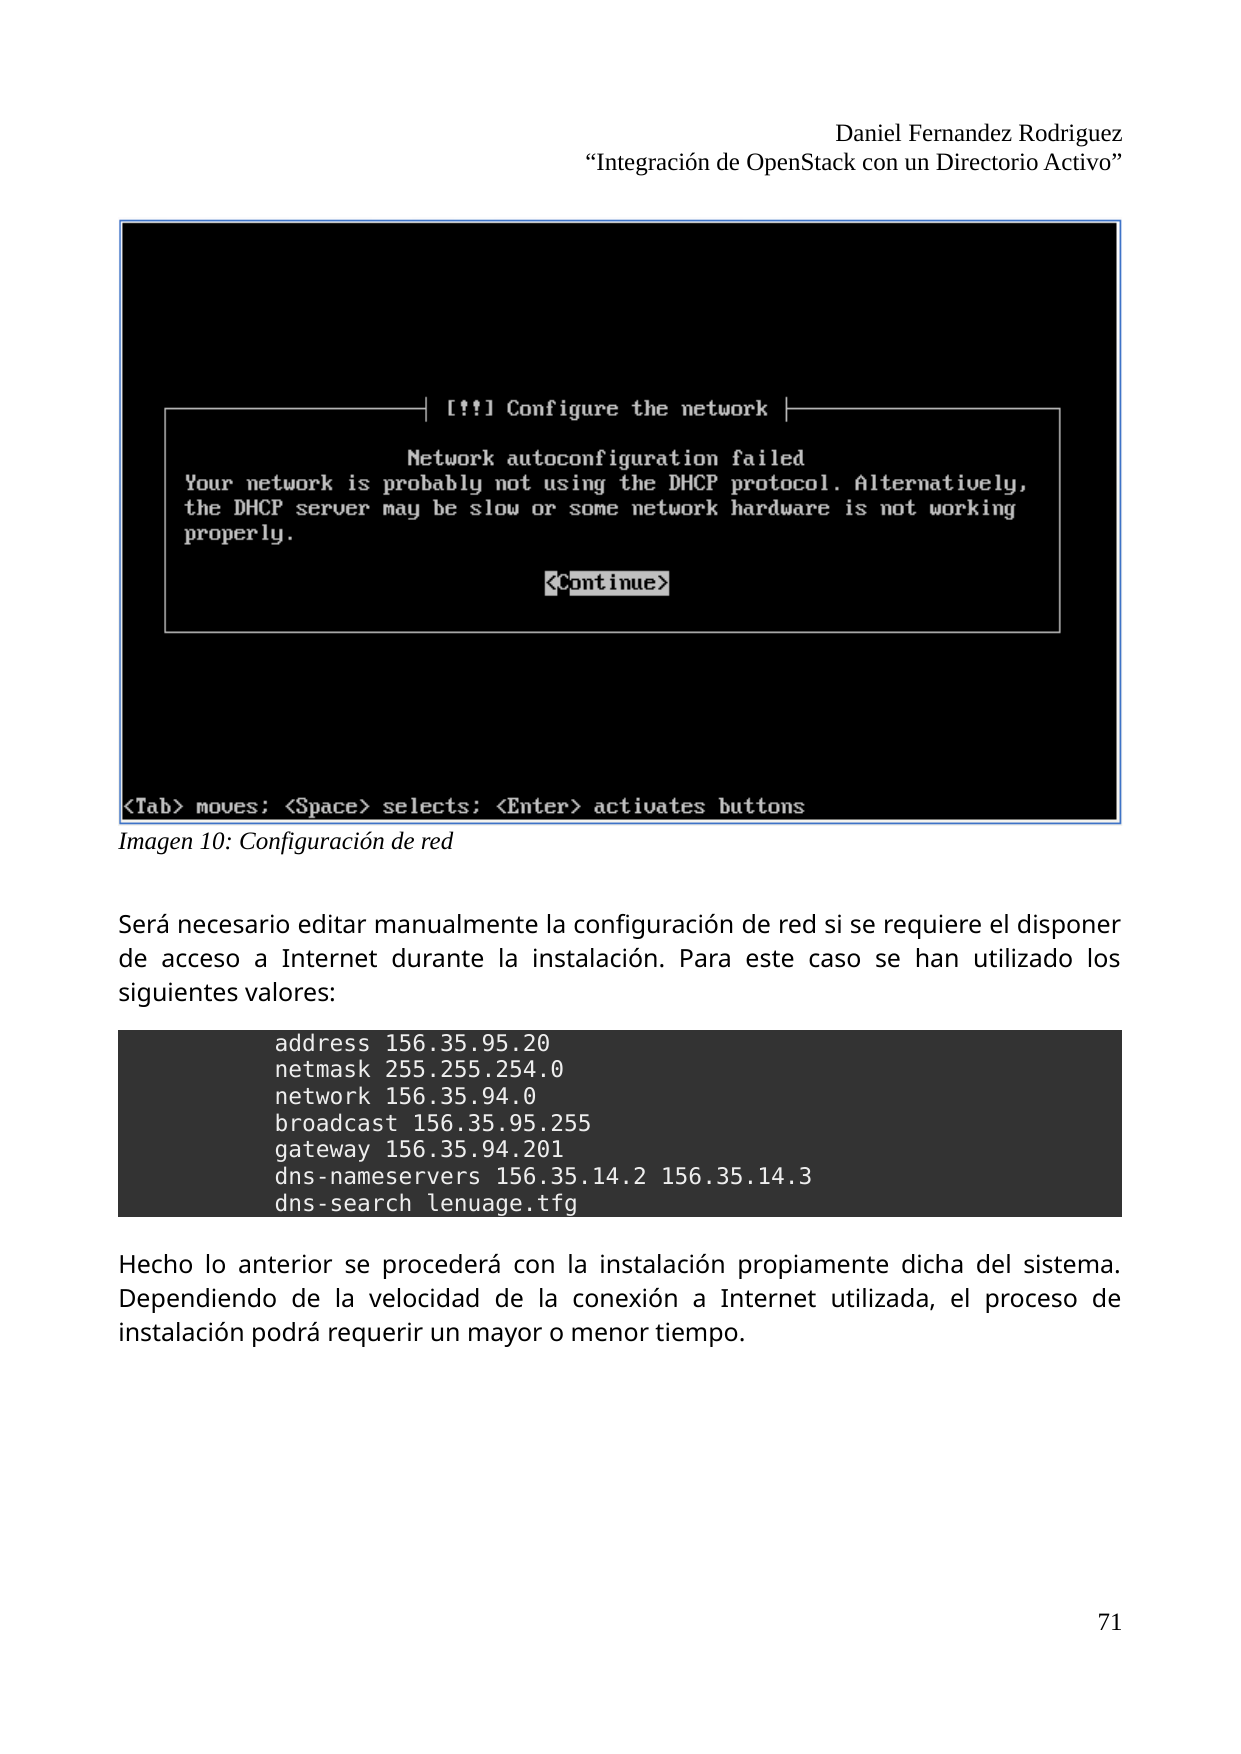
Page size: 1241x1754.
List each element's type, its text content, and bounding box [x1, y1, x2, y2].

text address 156.35.95.20 [118, 1030, 1122, 1057]
text Imagen 10: Configuración de red [118, 826, 1122, 855]
text Hecho lo anterior se procederá con la instalación propiamente dicha del sistema. Dependiendo de la velocidad de la conexión a Internet utilizada, el proceso de instalación podrá requerir un mayor o menor tiempo. [118, 1247, 1122, 1349]
text Será necesario editar manualmente la configuración de red si se requiere el disponer de acceso a Internet durante la instalación. Para este caso se han utilizado los siguientes valores: [118, 907, 1122, 1009]
text netmask 255.255.254.0 [118, 1057, 1122, 1083]
text network 156.35.94.0 [118, 1083, 1122, 1110]
text gateway 156.35.94.201 [118, 1137, 1122, 1163]
picture [118, 217, 1123, 826]
text dns-nameservers 156.35.14.2 156.35.14.3 [118, 1163, 1122, 1190]
text broadcast 156.35.95.255 [118, 1110, 1122, 1137]
text dns-search lenuage.tfg [118, 1190, 1122, 1217]
